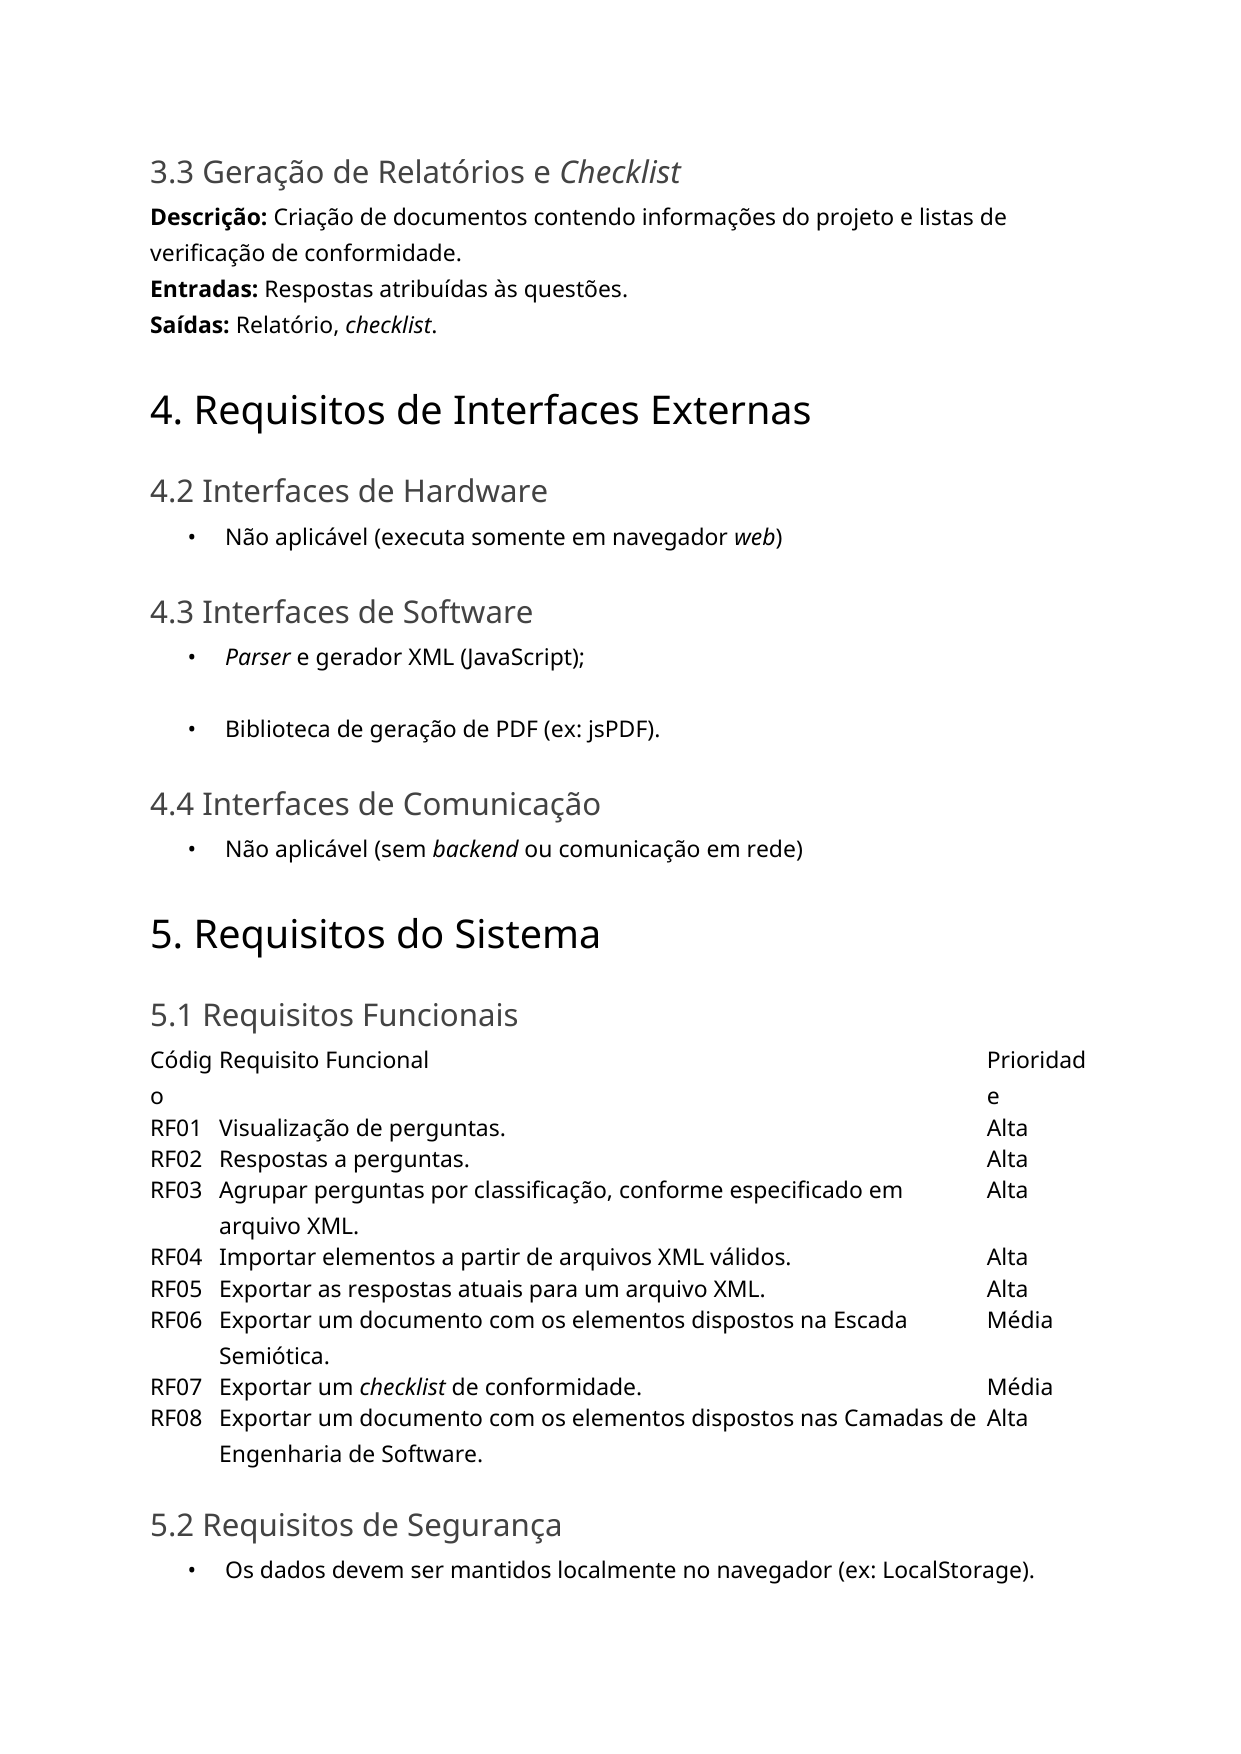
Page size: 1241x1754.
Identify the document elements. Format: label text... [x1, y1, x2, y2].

table_header Código [150, 1044, 219, 1112]
text Descrição: Criação de documentos contendo informações do projeto e listas de verificação de conformidade. Entradas: Respostas atribuídas às questões. Saídas: Relatório, checklist. [150, 201, 1090, 340]
list Parser e gerador XML (JavaScript); [187, 641, 1090, 708]
table_cell RF05 [150, 1273, 219, 1304]
table_cell RF03 [150, 1174, 219, 1241]
table_header Prioridade [987, 1044, 1090, 1112]
table_cell Média [987, 1304, 1090, 1371]
table_cell RF01 [150, 1112, 219, 1143]
table_cell Alta [987, 1241, 1090, 1272]
list Não aplicável (sem backend ou comunicação em rede) [187, 833, 1090, 864]
table_cell RF02 [150, 1143, 219, 1174]
table_cell RF06 [150, 1304, 219, 1371]
table_cell Alta [987, 1143, 1090, 1174]
table_cell Exportar as respostas atuais para um arquivo XML. [219, 1273, 987, 1304]
table_cell Respostas a perguntas. [219, 1143, 987, 1174]
table_cell RF07 [150, 1371, 219, 1402]
subtitle 5.2 Requisitos de Segurança [150, 1503, 1090, 1545]
table_cell Exportar um checklist de conformidade. [219, 1371, 987, 1402]
table_cell Alta [987, 1112, 1090, 1143]
table_cell Visualização de perguntas. [219, 1112, 987, 1143]
subtitle 4.4 Interfaces de Comunicação [150, 782, 1090, 824]
list Biblioteca de geração de PDF (ex: jsPDF). [187, 712, 1090, 744]
subtitle 4.3 Interfaces de Software [150, 590, 1090, 632]
list Os dados devem ser mantidos localmente no navegador (ex: LocalStorage). [187, 1554, 1090, 1585]
list Não aplicável (executa somente em navegador web) [187, 520, 1090, 552]
table_cell Exportar um documento com os elementos dispostos nas Camadas de Engenharia de Software. [219, 1402, 987, 1469]
table_cell Alta [987, 1402, 1090, 1469]
table_cell Alta [987, 1273, 1090, 1304]
table_cell Importar elementos a partir de arquivos XML válidos. [219, 1241, 987, 1272]
subtitle 3.3 Geração de Relatórios e Checklist [150, 150, 1090, 193]
table_header Requisito Funcional [219, 1044, 987, 1112]
subtitle 5.1 Requisitos Funcionais [150, 993, 1090, 1036]
table_cell Alta [987, 1174, 1090, 1241]
subtitle 5. Requisitos do Sistema [150, 906, 1090, 960]
subtitle 4.2 Interfaces de Hardware [150, 469, 1090, 512]
subtitle 4. Requisitos de Interfaces Externas [150, 382, 1090, 436]
table_cell Média [987, 1371, 1090, 1402]
table_cell Exportar um documento com os elementos dispostos na Escada Semiótica. [219, 1304, 987, 1371]
table_cell RF04 [150, 1241, 219, 1272]
table_cell RF08 [150, 1402, 219, 1469]
table_cell Agrupar perguntas por classificação, conforme especificado em arquivo XML. [219, 1174, 987, 1241]
